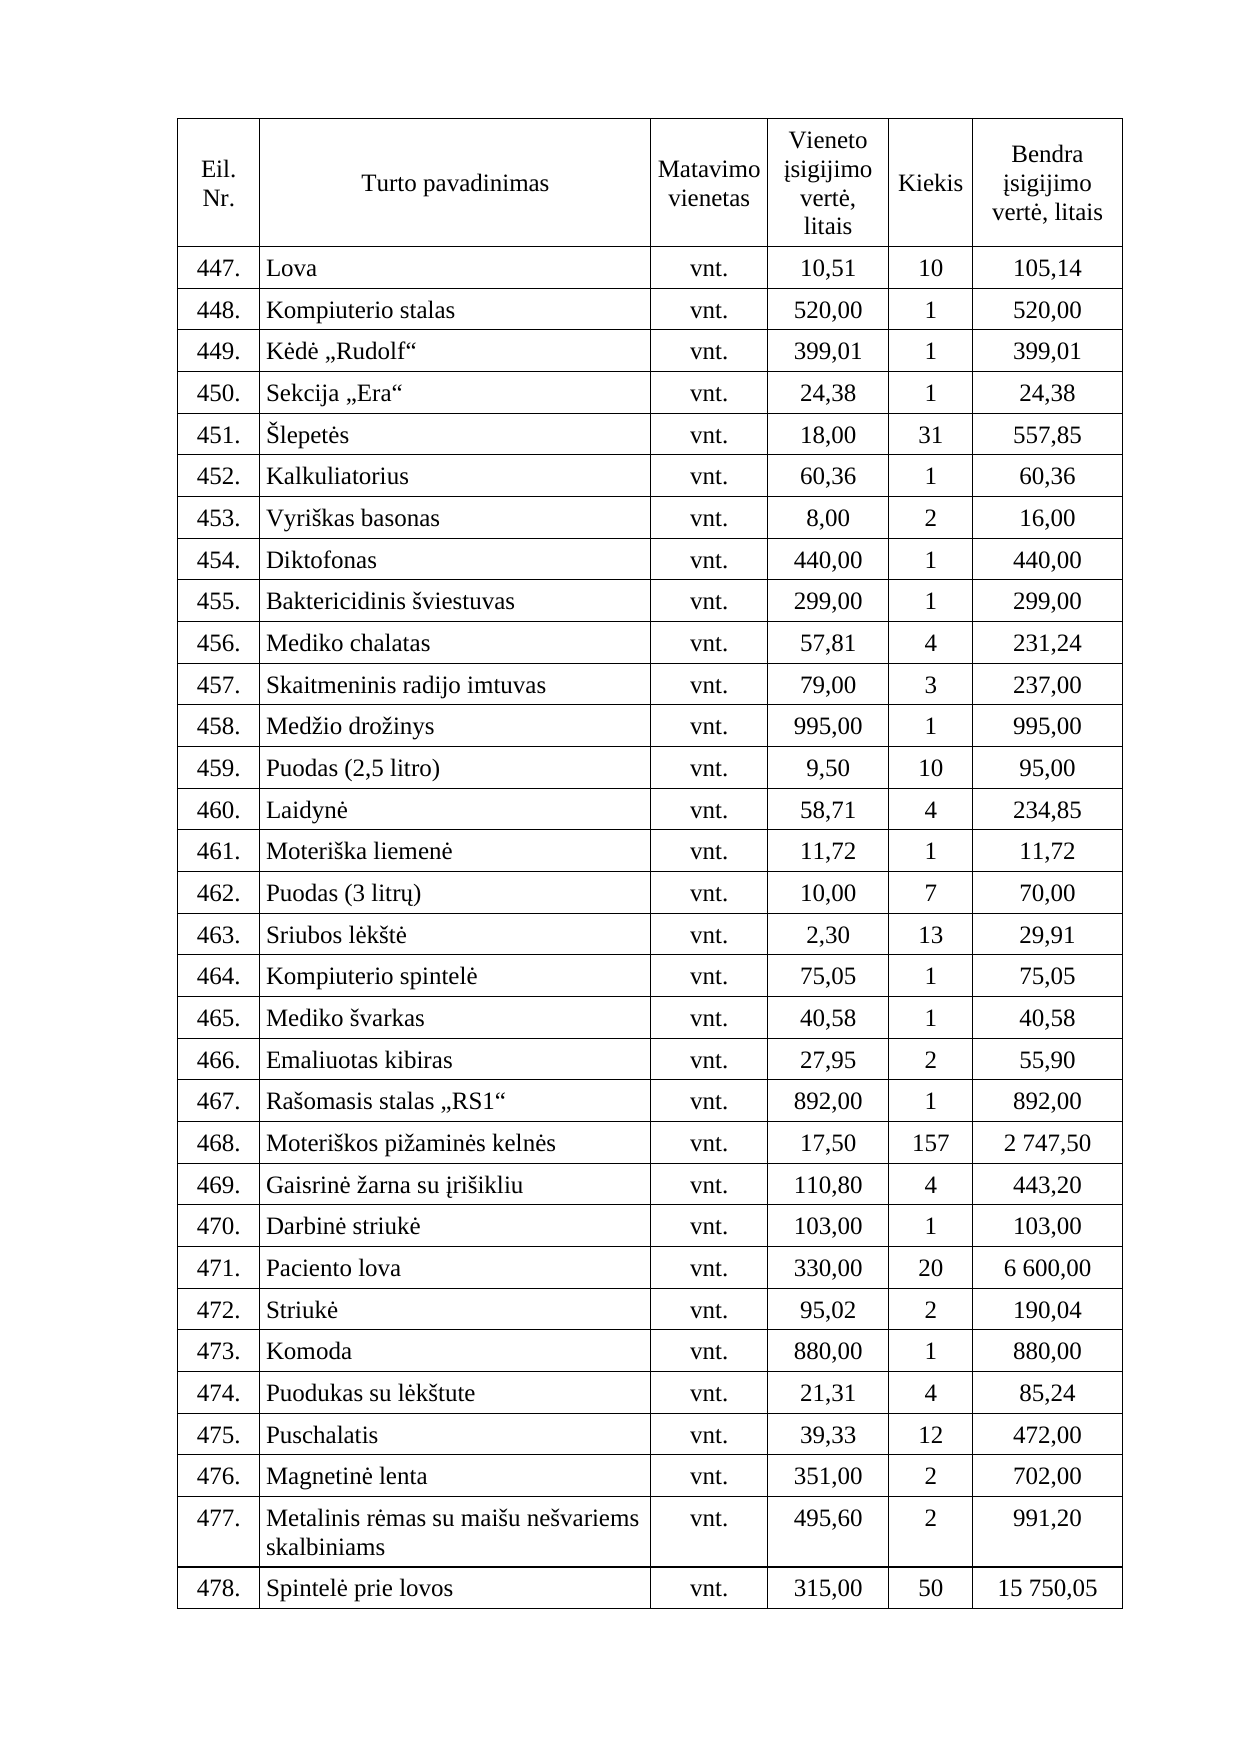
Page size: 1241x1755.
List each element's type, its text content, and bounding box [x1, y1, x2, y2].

table_cell 399,01 [768, 330, 888, 371]
table_cell 231,24 [973, 622, 1122, 663]
table_cell 190,04 [973, 1289, 1122, 1329]
table_cell 460. [178, 789, 259, 829]
table_cell 57,81 [768, 622, 888, 663]
table_cell 95,00 [973, 747, 1122, 788]
table_cell 40,58 [973, 997, 1122, 1038]
table_cell 461. [178, 830, 259, 871]
table_cell Puodas (3 litrų) [260, 872, 650, 913]
table_cell vnt. [651, 330, 767, 371]
table_cell 18,00 [768, 414, 888, 454]
table_cell Moteriška liemenė [260, 830, 650, 871]
table_cell 1 [889, 997, 972, 1038]
table_cell 10 [889, 747, 972, 788]
table_cell Metalinis rėmas su maišu nešvariems skalbiniams [260, 1497, 650, 1566]
table_cell 474. [178, 1372, 259, 1413]
table_cell vnt. [651, 539, 767, 579]
table_cell 702,00 [973, 1455, 1122, 1496]
table_cell 465. [178, 997, 259, 1038]
table_cell 450. [178, 372, 259, 413]
table_cell vnt. [651, 1414, 767, 1454]
table_cell 440,00 [973, 539, 1122, 579]
table_cell 110,80 [768, 1164, 888, 1204]
table_cell 557,85 [973, 414, 1122, 454]
table_cell Diktofonas [260, 539, 650, 579]
table_cell 29,91 [973, 914, 1122, 954]
table_cell Gaisrinė žarna su įrišikliu [260, 1164, 650, 1204]
table_header Matavimo vienetas [651, 119, 767, 246]
table_cell vnt. [651, 1080, 767, 1121]
table_cell 1 [889, 955, 972, 996]
table_cell Laidynė [260, 789, 650, 829]
table_cell vnt. [651, 1122, 767, 1163]
table_cell Baktericidinis šviestuvas [260, 580, 650, 621]
table_cell 1 [889, 580, 972, 621]
table_cell 9,50 [768, 747, 888, 788]
table_cell vnt. [651, 664, 767, 704]
table_cell Striukė [260, 1289, 650, 1329]
table_cell vnt. [651, 414, 767, 454]
table_cell 2 [889, 497, 972, 538]
table_cell 2,30 [768, 914, 888, 954]
table_cell 472. [178, 1289, 259, 1329]
table_cell 75,05 [973, 955, 1122, 996]
table_cell Puodas (2,5 litro) [260, 747, 650, 788]
table_cell Kėdė „Rudolf“ [260, 330, 650, 371]
table_cell 234,85 [973, 789, 1122, 829]
table_header Bendra įsigijimo vertė, litais [973, 119, 1122, 246]
table_cell 10,51 [768, 247, 888, 288]
table_cell 13 [889, 914, 972, 954]
table_cell 2 [889, 1497, 972, 1566]
table_cell 39,33 [768, 1414, 888, 1454]
table_cell 4 [889, 622, 972, 663]
table_cell Komoda [260, 1330, 650, 1371]
table_cell 477. [178, 1497, 259, 1566]
table_cell vnt. [651, 1247, 767, 1288]
table_cell Kalkuliatorius [260, 455, 650, 496]
table_cell vnt. [651, 372, 767, 413]
table_cell 1 [889, 1330, 972, 1371]
table_cell 237,00 [973, 664, 1122, 704]
table_cell 1 [889, 1080, 972, 1121]
table_cell 453. [178, 497, 259, 538]
table_cell vnt. [651, 1568, 767, 1608]
table_cell 105,14 [973, 247, 1122, 288]
table_cell vnt. [651, 955, 767, 996]
table_cell 468. [178, 1122, 259, 1163]
table_cell 10,00 [768, 872, 888, 913]
table_cell 473. [178, 1330, 259, 1371]
table_cell 16,00 [973, 497, 1122, 538]
table_cell 1 [889, 330, 972, 371]
table_cell 4 [889, 1164, 972, 1204]
table_cell 11,72 [973, 830, 1122, 871]
table_cell 1 [889, 372, 972, 413]
table_cell 4 [889, 1372, 972, 1413]
table_cell 2 747,50 [973, 1122, 1122, 1163]
table_cell 449. [178, 330, 259, 371]
table_cell 85,24 [973, 1372, 1122, 1413]
table_cell 470. [178, 1205, 259, 1246]
table_header Turto pavadinimas [260, 119, 650, 246]
table_cell 95,02 [768, 1289, 888, 1329]
table_cell vnt. [651, 289, 767, 329]
table_cell 315,00 [768, 1568, 888, 1608]
table_cell 1 [889, 539, 972, 579]
table_cell 6 600,00 [973, 1247, 1122, 1288]
table_cell 330,00 [768, 1247, 888, 1288]
table_cell Sriubos lėkštė [260, 914, 650, 954]
table_cell Kompiuterio stalas [260, 289, 650, 329]
table_cell vnt. [651, 705, 767, 746]
table_cell 520,00 [973, 289, 1122, 329]
table_cell 455. [178, 580, 259, 621]
table_cell Rašomasis stalas „RS1“ [260, 1080, 650, 1121]
table_cell 892,00 [973, 1080, 1122, 1121]
table_cell 995,00 [973, 705, 1122, 746]
table_cell 50 [889, 1568, 972, 1608]
table_cell Lova [260, 247, 650, 288]
table_cell 459. [178, 747, 259, 788]
table_cell 476. [178, 1455, 259, 1496]
table_cell 464. [178, 955, 259, 996]
table_cell 467. [178, 1080, 259, 1121]
table_cell Medžio drožinys [260, 705, 650, 746]
table_cell vnt. [651, 247, 767, 288]
table_cell 3 [889, 664, 972, 704]
table_cell 475. [178, 1414, 259, 1454]
table_cell Skaitmeninis radijo imtuvas [260, 664, 650, 704]
table_cell Šlepetės [260, 414, 650, 454]
table_cell vnt. [651, 455, 767, 496]
table_cell vnt. [651, 1372, 767, 1413]
table_cell 456. [178, 622, 259, 663]
table_cell 10 [889, 247, 972, 288]
table_cell 399,01 [973, 330, 1122, 371]
table_cell 24,38 [973, 372, 1122, 413]
table_cell Magnetinė lenta [260, 1455, 650, 1496]
table_cell 351,00 [768, 1455, 888, 1496]
table_cell 12 [889, 1414, 972, 1454]
table_cell Emaliuotas kibiras [260, 1039, 650, 1079]
table_cell 454. [178, 539, 259, 579]
table_cell vnt. [651, 1330, 767, 1371]
table_header Eil. Nr. [178, 119, 259, 246]
table_cell 4 [889, 789, 972, 829]
table_cell 472,00 [973, 1414, 1122, 1454]
table_cell Paciento lova [260, 1247, 650, 1288]
table_cell 60,36 [768, 455, 888, 496]
table_cell vnt. [651, 1455, 767, 1496]
table_cell 462. [178, 872, 259, 913]
table_cell 463. [178, 914, 259, 954]
table_cell 880,00 [768, 1330, 888, 1371]
table_cell vnt. [651, 872, 767, 913]
table_cell vnt. [651, 1164, 767, 1204]
table_cell 458. [178, 705, 259, 746]
table_cell 75,05 [768, 955, 888, 996]
table_cell vnt. [651, 789, 767, 829]
table_cell 457. [178, 664, 259, 704]
table_cell 1 [889, 455, 972, 496]
table_cell 892,00 [768, 1080, 888, 1121]
table_cell 31 [889, 414, 972, 454]
table_cell 1 [889, 289, 972, 329]
table_cell Puschalatis [260, 1414, 650, 1454]
table_cell vnt. [651, 997, 767, 1038]
table_cell 60,36 [973, 455, 1122, 496]
table_cell 157 [889, 1122, 972, 1163]
table_cell 79,00 [768, 664, 888, 704]
table_cell 520,00 [768, 289, 888, 329]
table_cell 27,95 [768, 1039, 888, 1079]
table_cell 21,31 [768, 1372, 888, 1413]
table_cell 495,60 [768, 1497, 888, 1566]
table_cell Vyriškas basonas [260, 497, 650, 538]
table_cell vnt. [651, 1205, 767, 1246]
table_cell vnt. [651, 1497, 767, 1566]
table_cell 995,00 [768, 705, 888, 746]
table_cell 70,00 [973, 872, 1122, 913]
table_cell 443,20 [973, 1164, 1122, 1204]
table_cell vnt. [651, 1289, 767, 1329]
table_cell Kompiuterio spintelė [260, 955, 650, 996]
table_cell 1 [889, 705, 972, 746]
table_cell vnt. [651, 1039, 767, 1079]
table_cell 299,00 [768, 580, 888, 621]
table_cell vnt. [651, 747, 767, 788]
table_cell 2 [889, 1039, 972, 1079]
table_cell 2 [889, 1455, 972, 1496]
table_cell 478. [178, 1568, 259, 1608]
table_cell 447. [178, 247, 259, 288]
table_cell vnt. [651, 914, 767, 954]
table_cell 20 [889, 1247, 972, 1288]
table_cell vnt. [651, 622, 767, 663]
table_header Kiekis [889, 119, 972, 246]
table_cell 2 [889, 1289, 972, 1329]
table_cell Darbinė striukė [260, 1205, 650, 1246]
table_cell 466. [178, 1039, 259, 1079]
table_cell 440,00 [768, 539, 888, 579]
table_header Vieneto įsigijimo vertė, litais [768, 119, 888, 246]
table_cell 103,00 [973, 1205, 1122, 1246]
table_cell Mediko švarkas [260, 997, 650, 1038]
table_cell 991,20 [973, 1497, 1122, 1566]
table_cell 17,50 [768, 1122, 888, 1163]
table_cell 55,90 [973, 1039, 1122, 1079]
table_cell 40,58 [768, 997, 888, 1038]
table_cell 299,00 [973, 580, 1122, 621]
table_cell 15 750,05 [973, 1568, 1122, 1608]
table_cell 880,00 [973, 1330, 1122, 1371]
table_cell Puodukas su lėkštute [260, 1372, 650, 1413]
table_cell 103,00 [768, 1205, 888, 1246]
table_cell 24,38 [768, 372, 888, 413]
table_cell vnt. [651, 497, 767, 538]
table_cell 1 [889, 830, 972, 871]
table_cell 448. [178, 289, 259, 329]
table_cell 58,71 [768, 789, 888, 829]
table_cell Moteriškos pižaminės kelnės [260, 1122, 650, 1163]
table_cell vnt. [651, 580, 767, 621]
table_cell 469. [178, 1164, 259, 1204]
table_cell 452. [178, 455, 259, 496]
table_cell 451. [178, 414, 259, 454]
table_cell Spintelė prie lovos [260, 1568, 650, 1608]
table_cell Mediko chalatas [260, 622, 650, 663]
table_cell 8,00 [768, 497, 888, 538]
table_cell 7 [889, 872, 972, 913]
table_cell 471. [178, 1247, 259, 1288]
table_cell Sekcija „Era“ [260, 372, 650, 413]
table_cell vnt. [651, 830, 767, 871]
table_cell 11,72 [768, 830, 888, 871]
table_cell 1 [889, 1205, 972, 1246]
